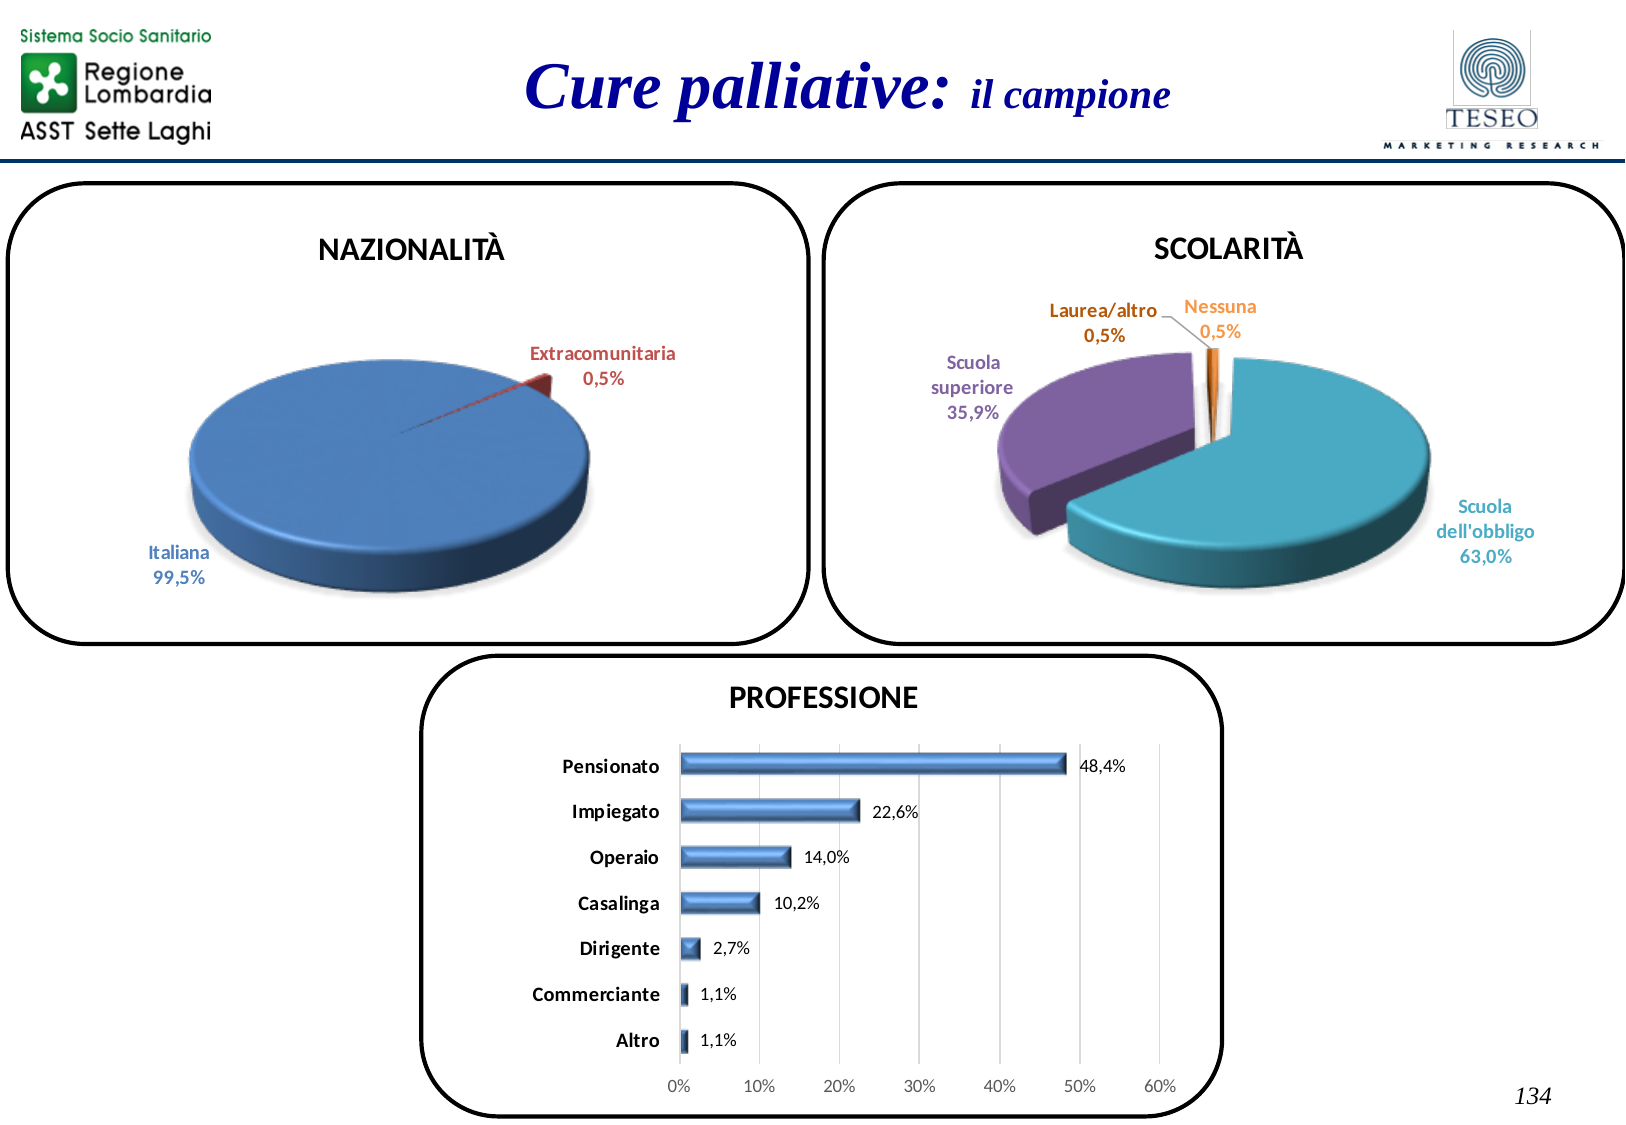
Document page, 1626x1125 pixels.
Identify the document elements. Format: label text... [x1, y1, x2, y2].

picture [33, 218, 783, 634]
picture [449, 661, 1198, 1111]
picture [21, 26, 211, 148]
picture [842, 217, 1591, 634]
text_box Cure palliative: il campione [304, 19, 1392, 144]
picture [1381, 30, 1604, 149]
